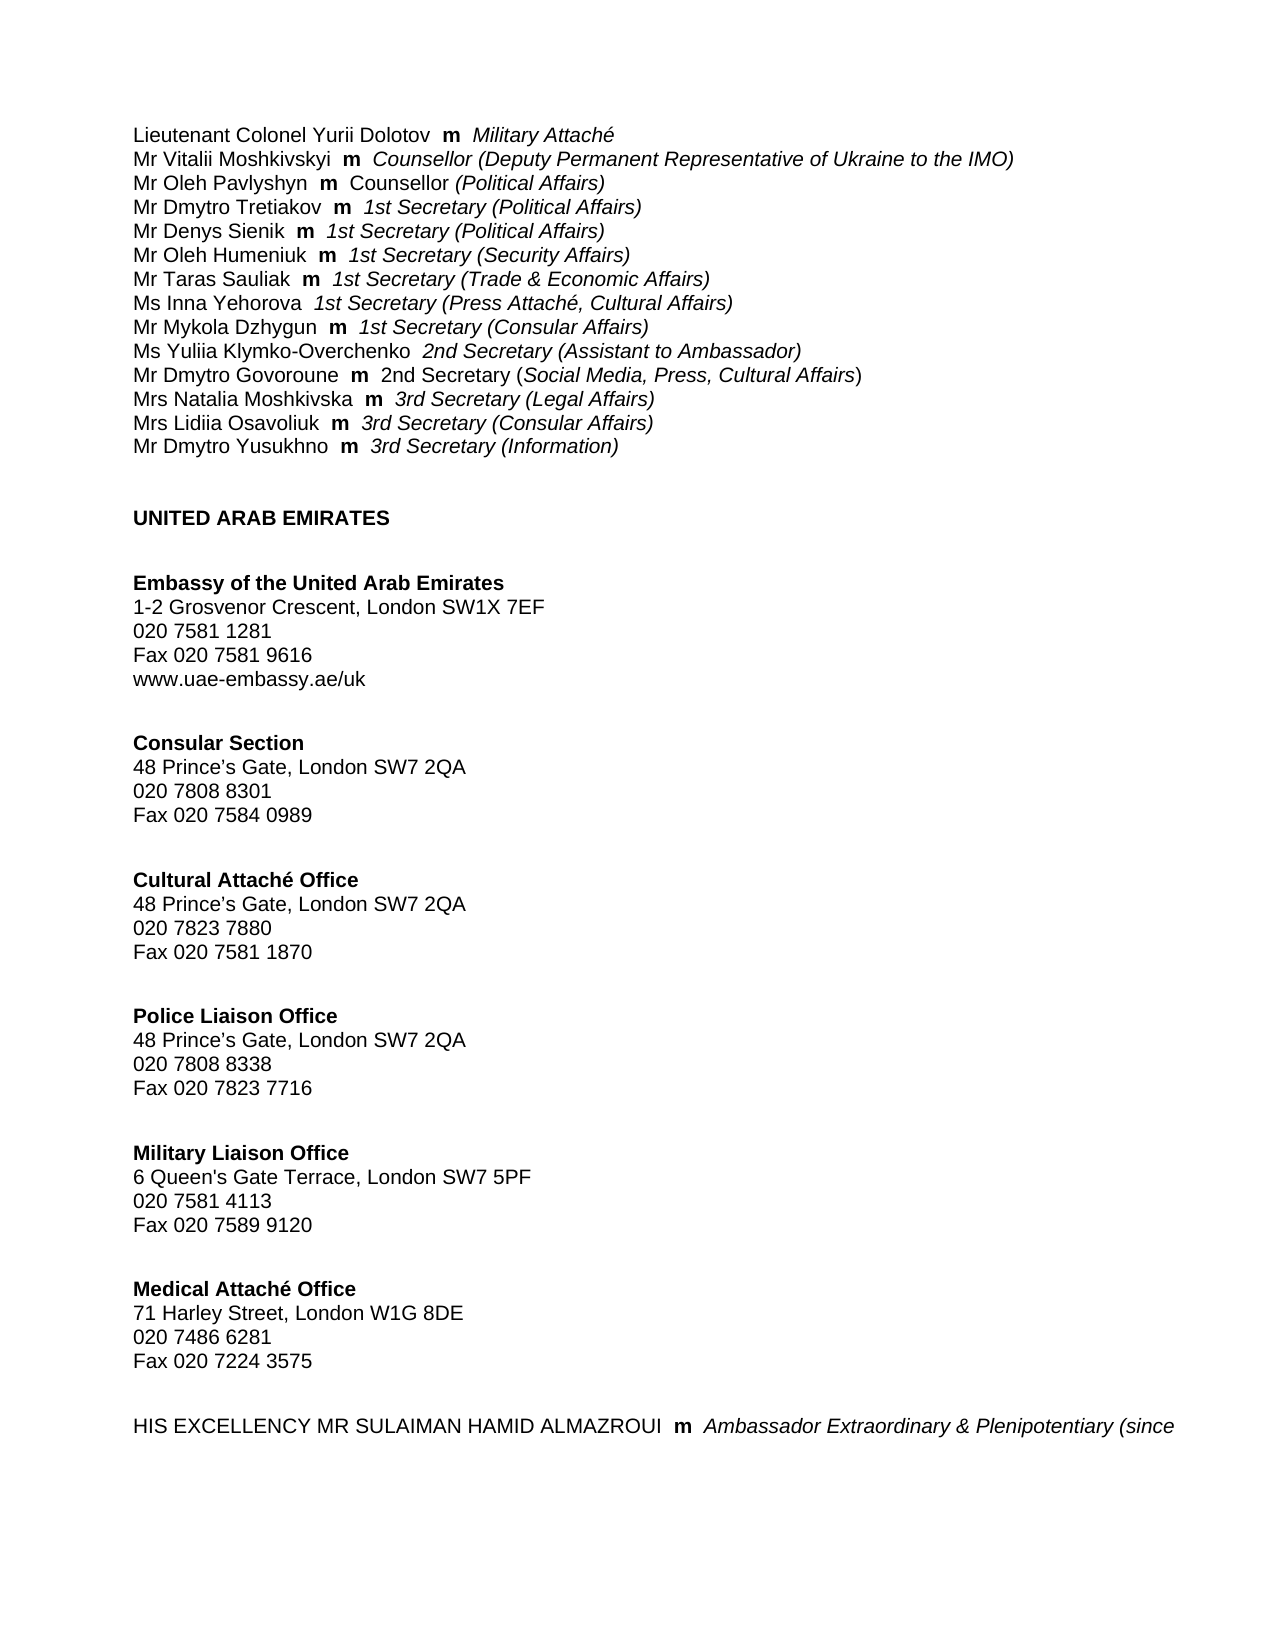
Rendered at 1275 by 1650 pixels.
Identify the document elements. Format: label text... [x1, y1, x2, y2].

text Mr Denys Sienik m 1st Secretary (Political Affairs) [133, 219, 1181, 243]
text Embassy of the United Arab Emirates [133, 571, 1181, 595]
text 020 7808 8301 [133, 779, 1181, 803]
text Mr Oleh Humeniuk m 1st Secretary (Security Affairs) [133, 243, 1181, 267]
text Mr Dmytro Tretiakov m 1st Secretary (Political Affairs) [133, 195, 1181, 219]
text Fax 020 7581 9616 [133, 643, 1181, 667]
text 48 Prince’s Gate, London SW7 2QA [133, 1028, 1181, 1052]
text 020 7581 4113 [133, 1188, 1181, 1212]
text Fax 020 7823 7716 [133, 1076, 1181, 1100]
text Fax 020 7589 9120 [133, 1212, 1181, 1236]
text Ms Yuliia Klymko-Overchenko 2nd Secretary (Assistant to Ambassador) [133, 338, 1181, 362]
text 71 Harley Street, London W1G 8DE [133, 1301, 1181, 1325]
text Ms Inna Yehorova 1st Secretary (Press Attaché, Cultural Affairs) [133, 291, 1181, 314]
text 48 Prince’s Gate, London SW7 2QA [133, 755, 1181, 779]
text Mrs Lidiia Osavoliuk m 3rd Secretary (Consular Affairs) [133, 410, 1181, 434]
text 1-2 Grosvenor Crescent, London SW1X 7EF [133, 595, 1181, 619]
text Police Liaison Office [133, 1004, 1181, 1028]
text Mrs Natalia Moshkivska m 3rd Secretary (Legal Affairs) [133, 386, 1181, 410]
text Mr Dmytro Yusukhno m 3rd Secretary (Information) [133, 434, 1181, 458]
text 48 Prince’s Gate, London SW7 2QA [133, 892, 1181, 916]
text 020 7823 7880 [133, 916, 1181, 939]
text 6 Queen's Gate Terrace, London SW7 5PF [133, 1164, 1181, 1188]
text Mr Dmytro Govoroune m 2nd Secretary (Social Media, Press, Cultural Affairs) [133, 362, 1181, 386]
text 020 7581 1281 [133, 619, 1181, 643]
text Military Liaison Office [133, 1141, 1181, 1164]
text 020 7486 6281 [133, 1325, 1181, 1349]
text HIS EXCELLENCY MR SULAIMAN HAMID ALMAZROUI m Ambassador Extraordinary & Plenipotentiary (since [133, 1413, 1181, 1437]
text 020 7808 8338 [133, 1052, 1181, 1076]
text Fax 020 7224 3575 [133, 1349, 1181, 1373]
text Fax 020 7584 0989 [133, 803, 1181, 827]
text Mr Oleh Pavlyshyn m Counsellor (Political Affairs) [133, 171, 1181, 195]
text UNITED ARAB EMIRATES [133, 506, 1181, 530]
text Fax 020 7581 1870 [133, 939, 1181, 963]
text Medical Attaché Office [133, 1277, 1181, 1301]
text Cultural Attaché Office [133, 868, 1181, 892]
text Lieutenant Colonel Yurii Dolotov m Military Attaché [133, 123, 1181, 147]
text Mr Taras Sauliak m 1st Secretary (Trade & Economic Affairs) [133, 267, 1181, 291]
text Mr Mykola Dzhygun m 1st Secretary (Consular Affairs) [133, 314, 1181, 338]
text www.uae-embassy.ae/uk [133, 667, 1181, 691]
text Mr Vitalii Moshkivskyi m Counsellor (Deputy Permanent Representative of Ukraine to the IMO) [133, 147, 1181, 171]
text Consular Section [133, 731, 1181, 755]
